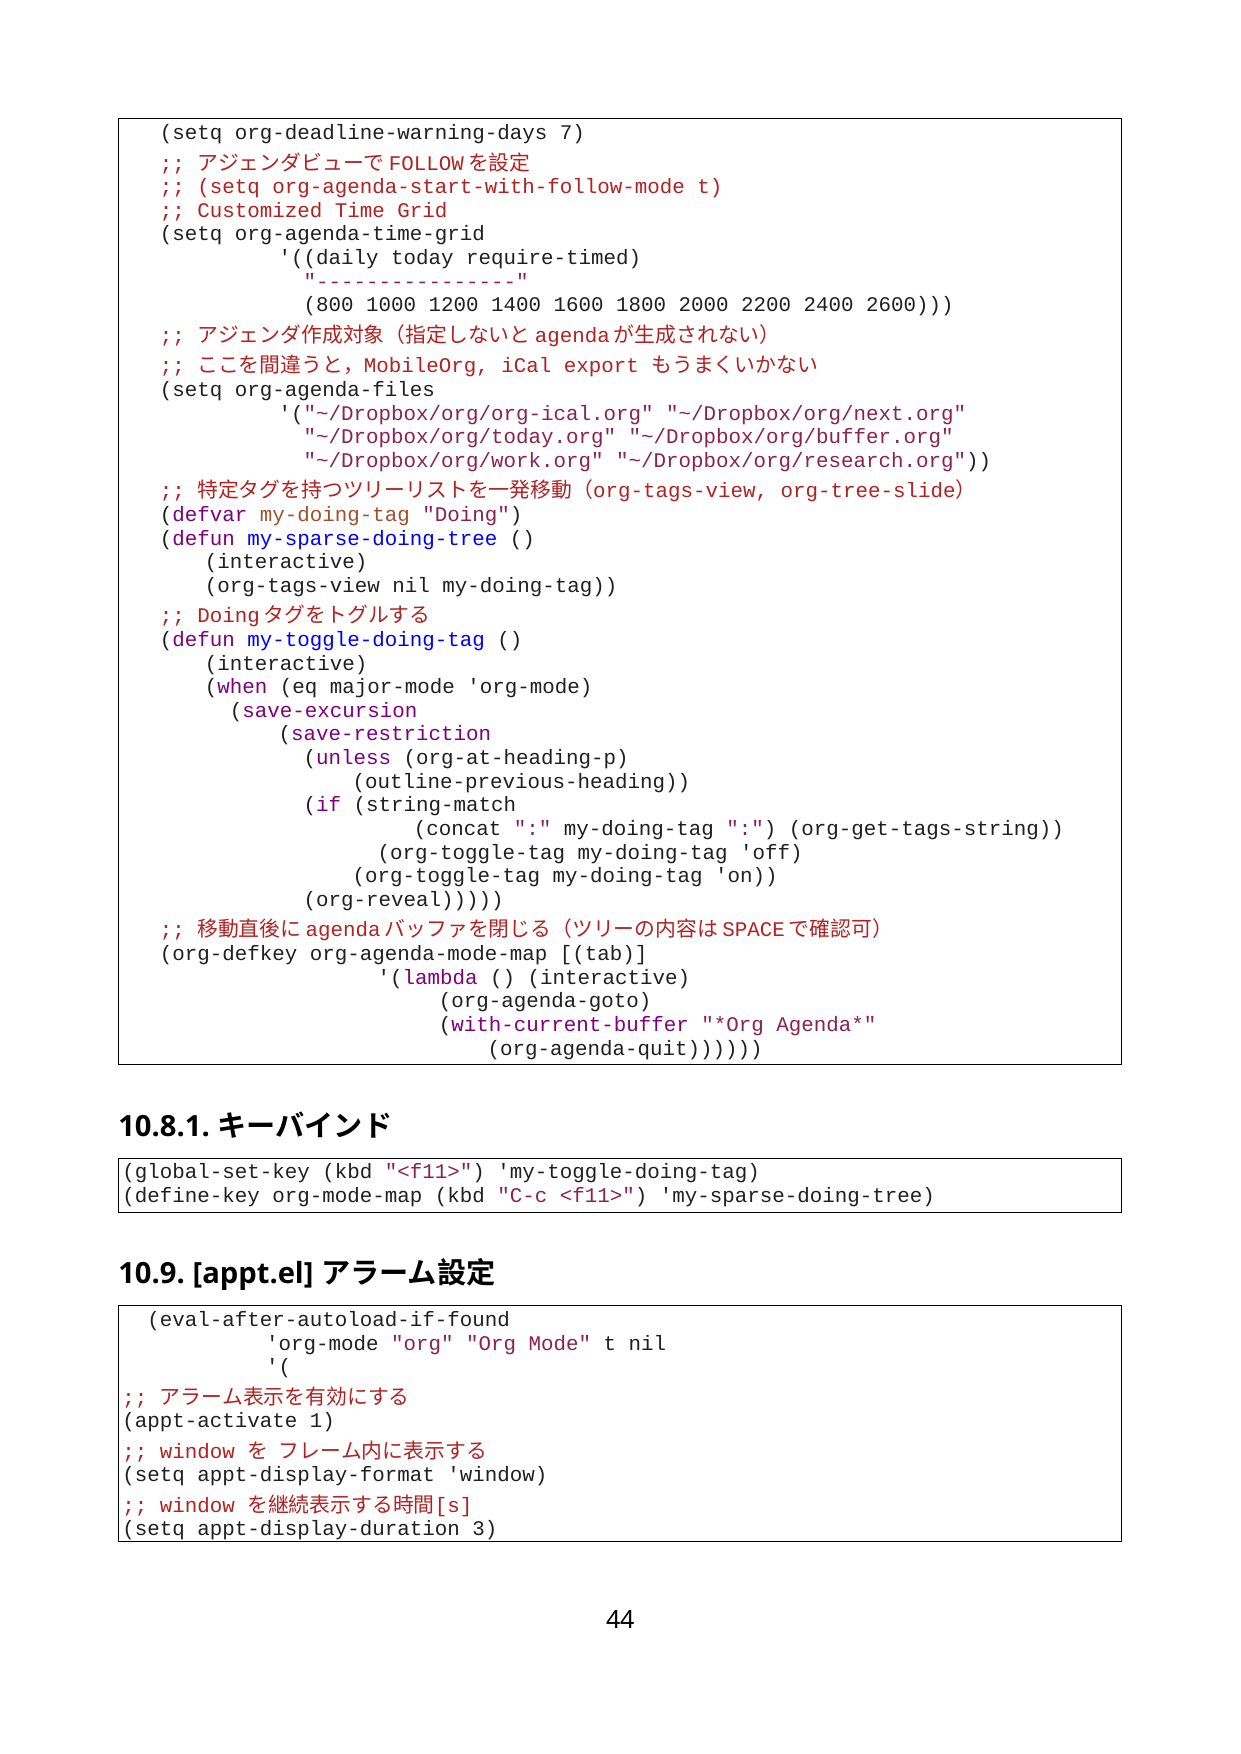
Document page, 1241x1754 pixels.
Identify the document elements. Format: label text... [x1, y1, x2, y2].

text (global-set-key (kbd "<f11>") 'my-toggle-doing-tag) [119, 1159, 1121, 1181]
text ;; window を継続表示する時間[s] [119, 1484, 1121, 1514]
text (interactive) [119, 547, 1121, 571]
text (concat ":" my-doing-tag ":") (org-get-tags-string)) [119, 814, 1121, 838]
text (if (string-match [119, 790, 1121, 814]
text "----------------" [119, 267, 1121, 290]
text ;; Doingタグをトグルする [119, 594, 1121, 625]
text '(lambda () (interactive) [119, 963, 1121, 986]
text ;; ここを間違うと，MobileOrg, iCal export もうまくいかない [119, 344, 1121, 375]
text ;; アラーム表示を有効にする [119, 1376, 1121, 1406]
text (eval-after-autoload-if-found [119, 1306, 1121, 1329]
text ;; アジェンダビューでFOLLOWを設定 [119, 142, 1121, 172]
text (800 1000 1200 1400 1600 1800 2000 2200 2400 2600))) [119, 290, 1121, 314]
text (appt-activate 1) [119, 1406, 1121, 1430]
subtitle キーバインド [118, 1103, 1122, 1145]
text (setq org-agenda-time-grid [119, 219, 1121, 243]
text (defun my-sparse-doing-tree () [119, 523, 1121, 547]
text 'org-mode "org" "Org Mode" t nil [119, 1329, 1121, 1352]
text (outline-previous-heading)) [119, 767, 1121, 790]
text (with-current-buffer "*Org Agenda*" [119, 1010, 1121, 1034]
text (when (eq major-mode 'org-mode) [119, 672, 1121, 696]
text (save-excursion [119, 696, 1121, 719]
text (org-agenda-goto) [119, 986, 1121, 1010]
text ;; (setq org-agenda-start-with-follow-mode t) [119, 172, 1121, 196]
text (org-agenda-quit)))))) [119, 1034, 1121, 1064]
text ;; Customized Time Grid [119, 196, 1121, 219]
text ;; 特定タグを持つツリーリストを一発移動（org-tags-view, org-tree-slide） [119, 469, 1121, 500]
text (setq appt-display-duration 3) [119, 1514, 1121, 1541]
text (setq org-agenda-files [119, 375, 1121, 398]
text (setq org-deadline-warning-days 7) [119, 119, 1121, 142]
text (org-tags-view nil my-doing-tag)) [119, 571, 1121, 594]
text (define-key org-mode-map (kbd "C-c <f11>") 'my-sparse-doing-tree) [119, 1181, 1121, 1212]
text (setq appt-display-format 'window) [119, 1460, 1121, 1484]
text "~/Dropbox/org/work.org" "~/Dropbox/org/research.org")) [119, 446, 1121, 469]
text ;; window を フレーム内に表示する [119, 1430, 1121, 1460]
text (unless (org-at-heading-p) [119, 743, 1121, 767]
text ;; アジェンダ作成対象（指定しないとagendaが生成されない） [119, 314, 1121, 344]
text (defvar my-doing-tag "Doing") [119, 500, 1121, 523]
text (interactive) [119, 648, 1121, 672]
text "~/Dropbox/org/today.org" "~/Dropbox/org/buffer.org" [119, 422, 1121, 446]
text (defun my-toggle-doing-tag () [119, 625, 1121, 648]
text (org-toggle-tag my-doing-tag 'off) [119, 838, 1121, 861]
text (org-defkey org-agenda-mode-map [(tab)] [119, 939, 1121, 963]
text (org-toggle-tag my-doing-tag 'on)) [119, 861, 1121, 885]
text '((daily today require-timed) [119, 243, 1121, 267]
text (org-reveal))))) [119, 885, 1121, 909]
text '( [119, 1352, 1121, 1376]
text '("~/Dropbox/org/org-ical.org" "~/Dropbox/org/next.org" [119, 398, 1121, 422]
text ;; 移動直後にagendaバッファを閉じる（ツリーの内容はSPACEで確認可） [119, 909, 1121, 939]
text (save-restriction [119, 719, 1121, 743]
subtitle [appt.el] アラーム設定 [118, 1250, 1122, 1292]
